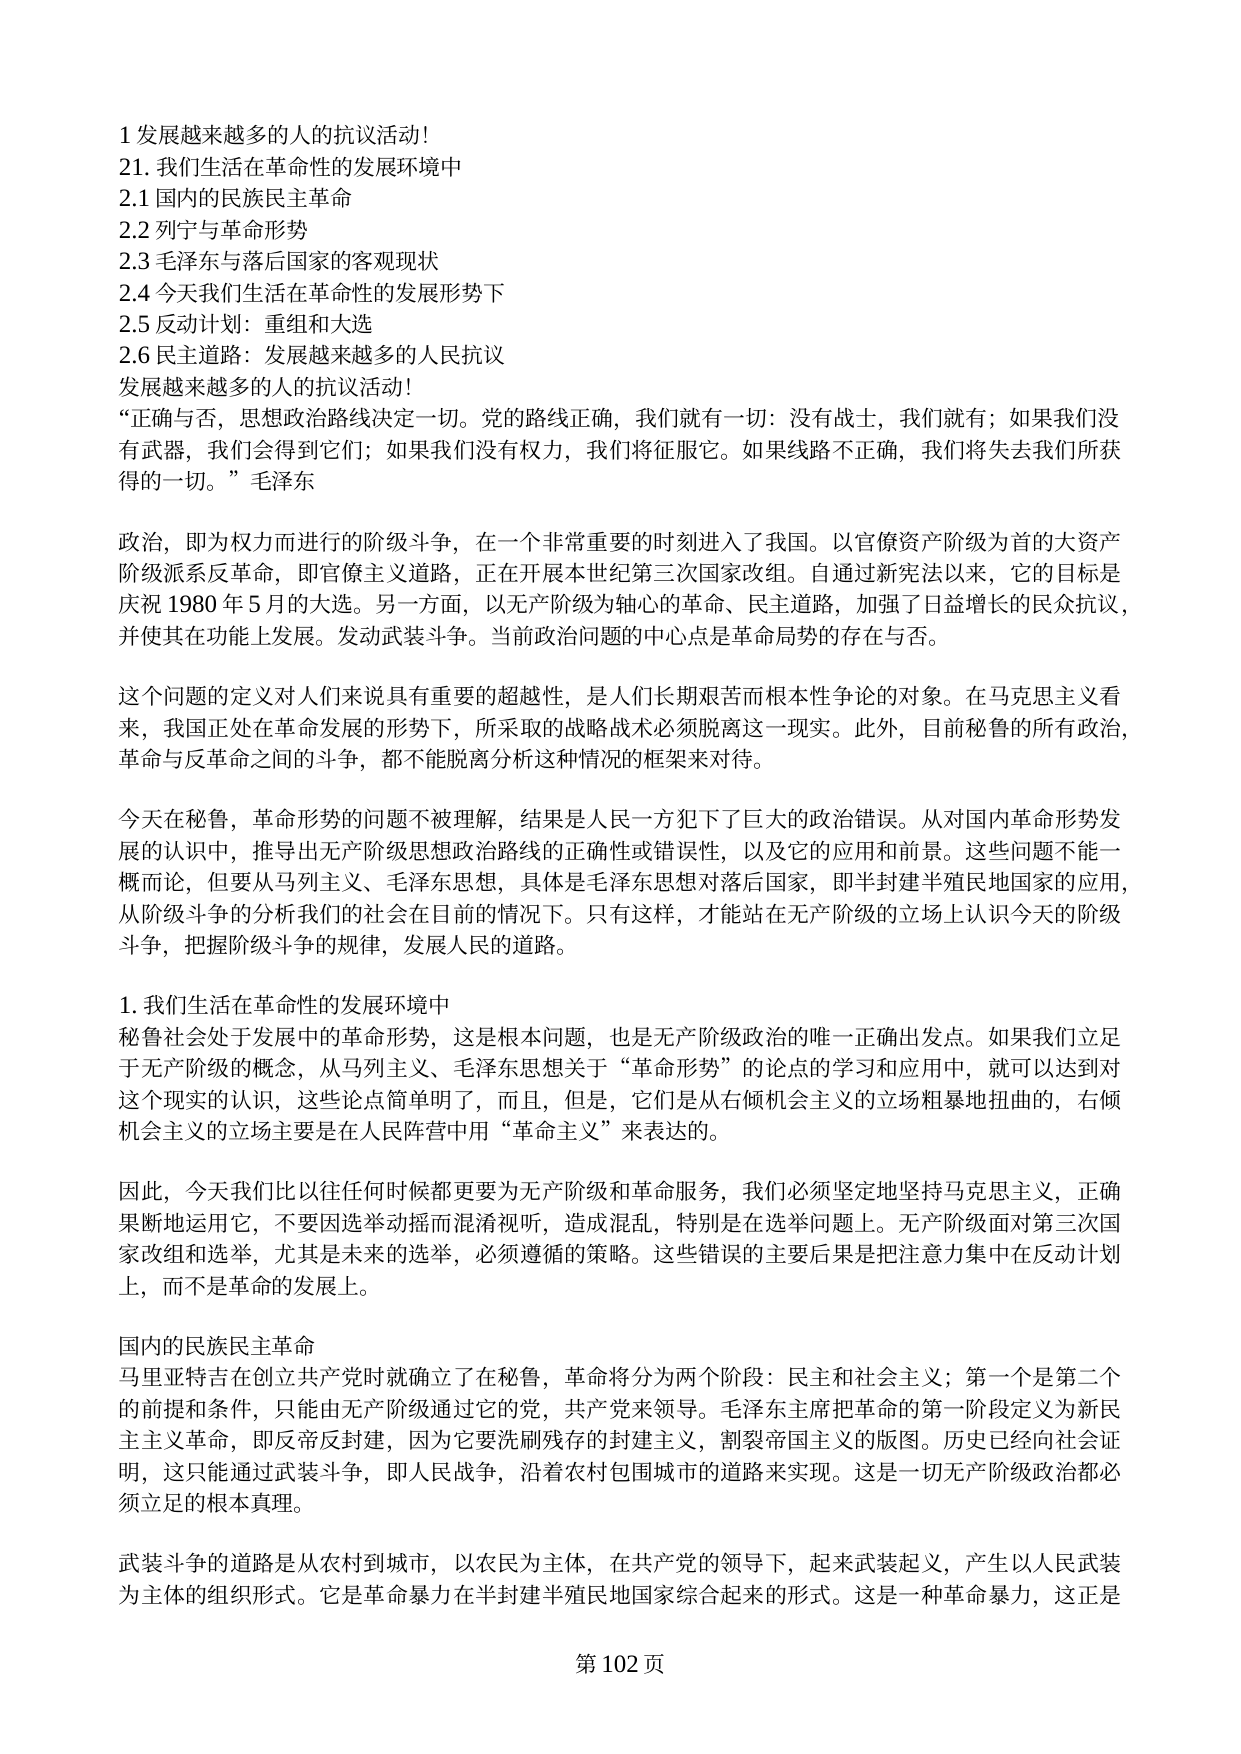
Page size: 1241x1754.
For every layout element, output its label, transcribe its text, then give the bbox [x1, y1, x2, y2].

text 政治，即为权力而进行的阶级斗争，在一个非常重要的时刻进入了我国。以官僚资产阶级为首的大资产阶级派系反革命，即官僚主义道路，正在开展本世纪第三次国家改组。自通过新宪法以来，它的目标是庆祝1980年5月的大选。另一方面，以无产阶级为轴心的革命、民主道路，加强了日益增长的民众抗议，并使其在功能上发展。发动武装斗争。当前政治问题的中心点是革命局势的存在与否。 [118, 525, 1122, 651]
text 因此，今天我们比以往任何时候都更要为无产阶级和革命服务，我们必须坚定地坚持马克思主义，正确果断地运用它，不要因选举动摇而混淆视听，造成混乱，特别是在选举问题上。无产阶级面对第三次国家改组和选举，尤其是未来的选举，必须遵循的策略。这些错误的主要后果是把注意力集中在反动计划上，而不是革命的发展上。 [118, 1174, 1122, 1300]
text 秘鲁社会处于发展中的革命形势，这是根本问题，也是无产阶级政治的唯一正确出发点。如果我们立足于无产阶级的概念，从马列主义、毛泽东思想关于“革命形势”的论点的学习和应用中，就可以达到对这个现实的认识，这些论点简单明了，而且，但是，它们是从右倾机会主义的立场粗暴地扭曲的，右倾机会主义的立场主要是在人民阵营中用“革命主义”来表达的。 [118, 1020, 1122, 1146]
text 1发展越来越多的人的抗议活动！ [118, 118, 1122, 150]
text “正确与否，思想政治路线决定一切。党的路线正确，我们就有一切：没有战士，我们就有；如果我们没有武器，我们会得到它们；如果我们没有权力，我们将征服它。如果线路不正确，我们将失去我们所获得的一切。”毛泽东 [118, 402, 1122, 496]
text 2.3毛泽东与落后国家的客观现状 [118, 244, 1122, 276]
text 2.4今天我们生活在革命性的发展形势下 [118, 276, 1122, 307]
text 1. 我们生活在革命性的发展环境中 [118, 988, 1122, 1020]
text 这个问题的定义对人们来说具有重要的超越性，是人们长期艰苦而根本性争论的对象。在马克思主义看来，我国正处在革命发展的形势下，所采取的战略战术必须脱离这一现实。此外，目前秘鲁的所有政治，革命与反革命之间的斗争，都不能脱离分析这种情况的框架来对待。 [118, 679, 1122, 774]
text 武装斗争的道路是从农村到城市，以农民为主体，在共产党的领导下，起来武装起义，产生以人民武装为主体的组织形式。它是革命暴力在半封建半殖民地国家综合起来的形式。这是一种革命暴力，这正是 [118, 1547, 1122, 1609]
text 马里亚特吉在创立共产党时就确立了在秘鲁，革命将分为两个阶段：民主和社会主义；第一个是第二个的前提和条件，只能由无产阶级通过它的党，共产党来领导。毛泽东主席把革命的第一阶段定义为新民主主义革命，即反帝反封建，因为它要洗刷残存的封建主义，割裂帝国主义的版图。历史已经向社会证明，这只能通过武装斗争，即人民战争，沿着农村包围城市的道路来实现。这是一切无产阶级政治都必须立足的根本真理。 [118, 1361, 1122, 1518]
text 21. 我们生活在革命性的发展环境中 [118, 150, 1122, 181]
text 国内的民族民主革命 [118, 1329, 1122, 1361]
text 发展越来越多的人的抗议活动！ [118, 370, 1122, 402]
text 2.1国内的民族民主革命 [118, 181, 1122, 213]
text 2.6民主道路：发展越来越多的人民抗议 [118, 339, 1122, 370]
text 2.2列宁与革命形势 [118, 213, 1122, 244]
text 今天在秘鲁，革命形势的问题不被理解，结果是人民一方犯下了巨大的政治错误。从对国内革命形势发展的认识中，推导出无产阶级思想政治路线的正确性或错误性，以及它的应用和前景。这些问题不能一概而论，但要从马列主义、毛泽东思想，具体是毛泽东思想对落后国家，即半封建半殖民地国家的应用，从阶级斗争的分析我们的社会在目前的情况下。只有这样，才能站在无产阶级的立场上认识今天的阶级斗争，把握阶级斗争的规律，发展人民的道路。 [118, 802, 1122, 960]
text 2.5反动计划：重组和大选 [118, 307, 1122, 339]
